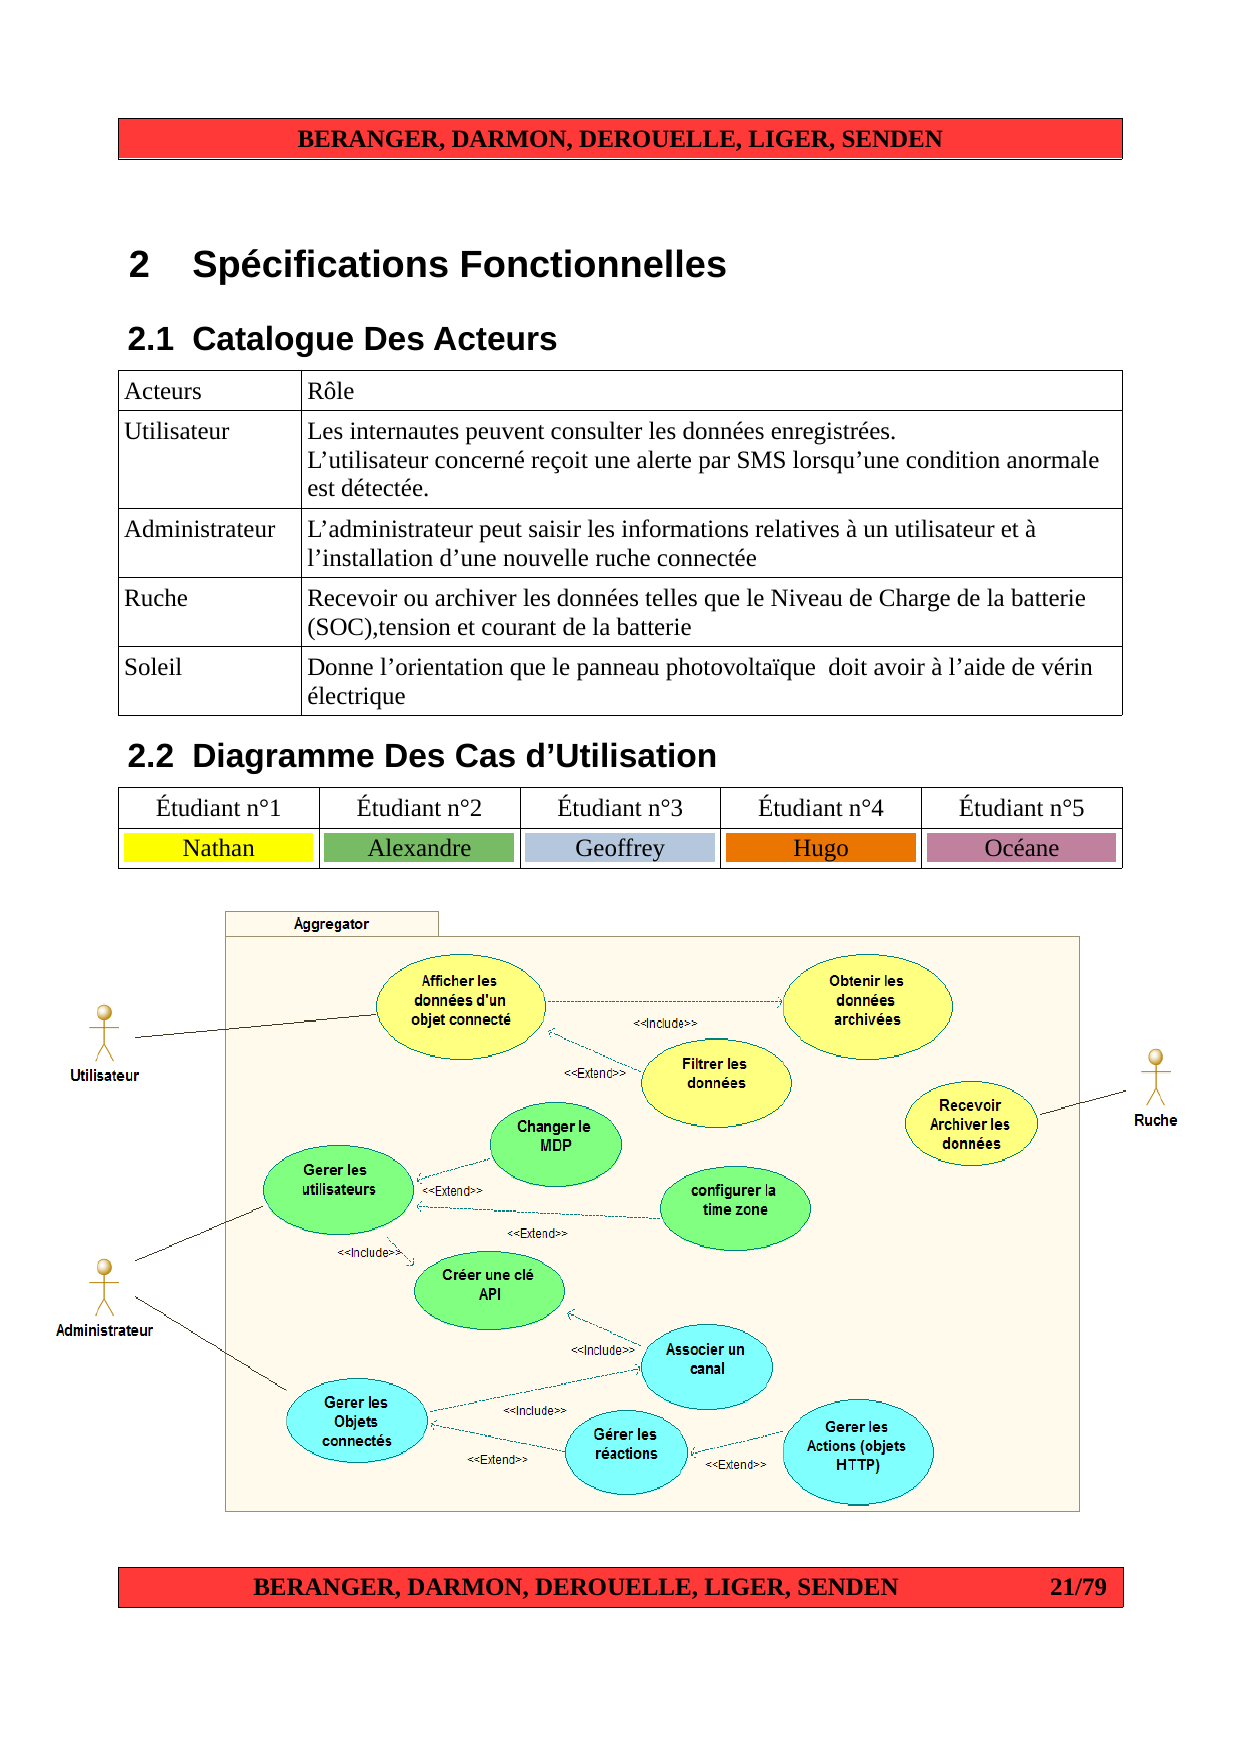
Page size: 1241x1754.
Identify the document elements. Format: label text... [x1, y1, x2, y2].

table_header Acteurs [119, 371, 301, 410]
table_cell Administrateur [119, 509, 301, 577]
picture [46, 901, 1195, 1523]
table_cell Alexandre [320, 829, 520, 868]
table_cell Océane [922, 829, 1122, 868]
table_cell Ruche [119, 578, 301, 646]
table_cell Utilisateur [119, 411, 301, 508]
table_header Étudiant n°1 [119, 788, 319, 828]
table_header Rôle [302, 371, 1122, 410]
table_cell Recevoir ou archiver les données telles que le Niveau de Charge de la batterie (SOC),tension et courant de la batterie [302, 578, 1122, 646]
subtitle Catalogue Des Acteurs [118, 319, 1122, 357]
table_header Étudiant n°3 [521, 788, 720, 828]
table_cell Geoffrey [521, 829, 720, 868]
subtitle Diagramme Des Cas d’Utilisation [118, 736, 1122, 775]
table_cell Nathan [119, 829, 319, 868]
table_cell Donne l’orientation que le panneau photovoltaïque doit avoir à l’aide de vérin électrique [302, 647, 1122, 715]
table_header Étudiant n°2 [320, 788, 520, 828]
table_cell Soleil [119, 647, 301, 715]
table_cell L’administrateur peut saisir les informations relatives à un utilisateur et à l’installation d’une nouvelle ruche connectée [302, 509, 1122, 577]
table_header Étudiant n°5 [922, 788, 1122, 828]
table_cell Les internautes peuvent consulter les données enregistrées. L’utilisateur concerné reçoit une alerte par SMS lorsqu’une condition anormale est détectée. [302, 411, 1122, 508]
subtitle Spécifications Fonctionnelles [118, 242, 1122, 285]
table_cell Hugo [721, 829, 921, 868]
table_header Étudiant n°4 [721, 788, 921, 828]
